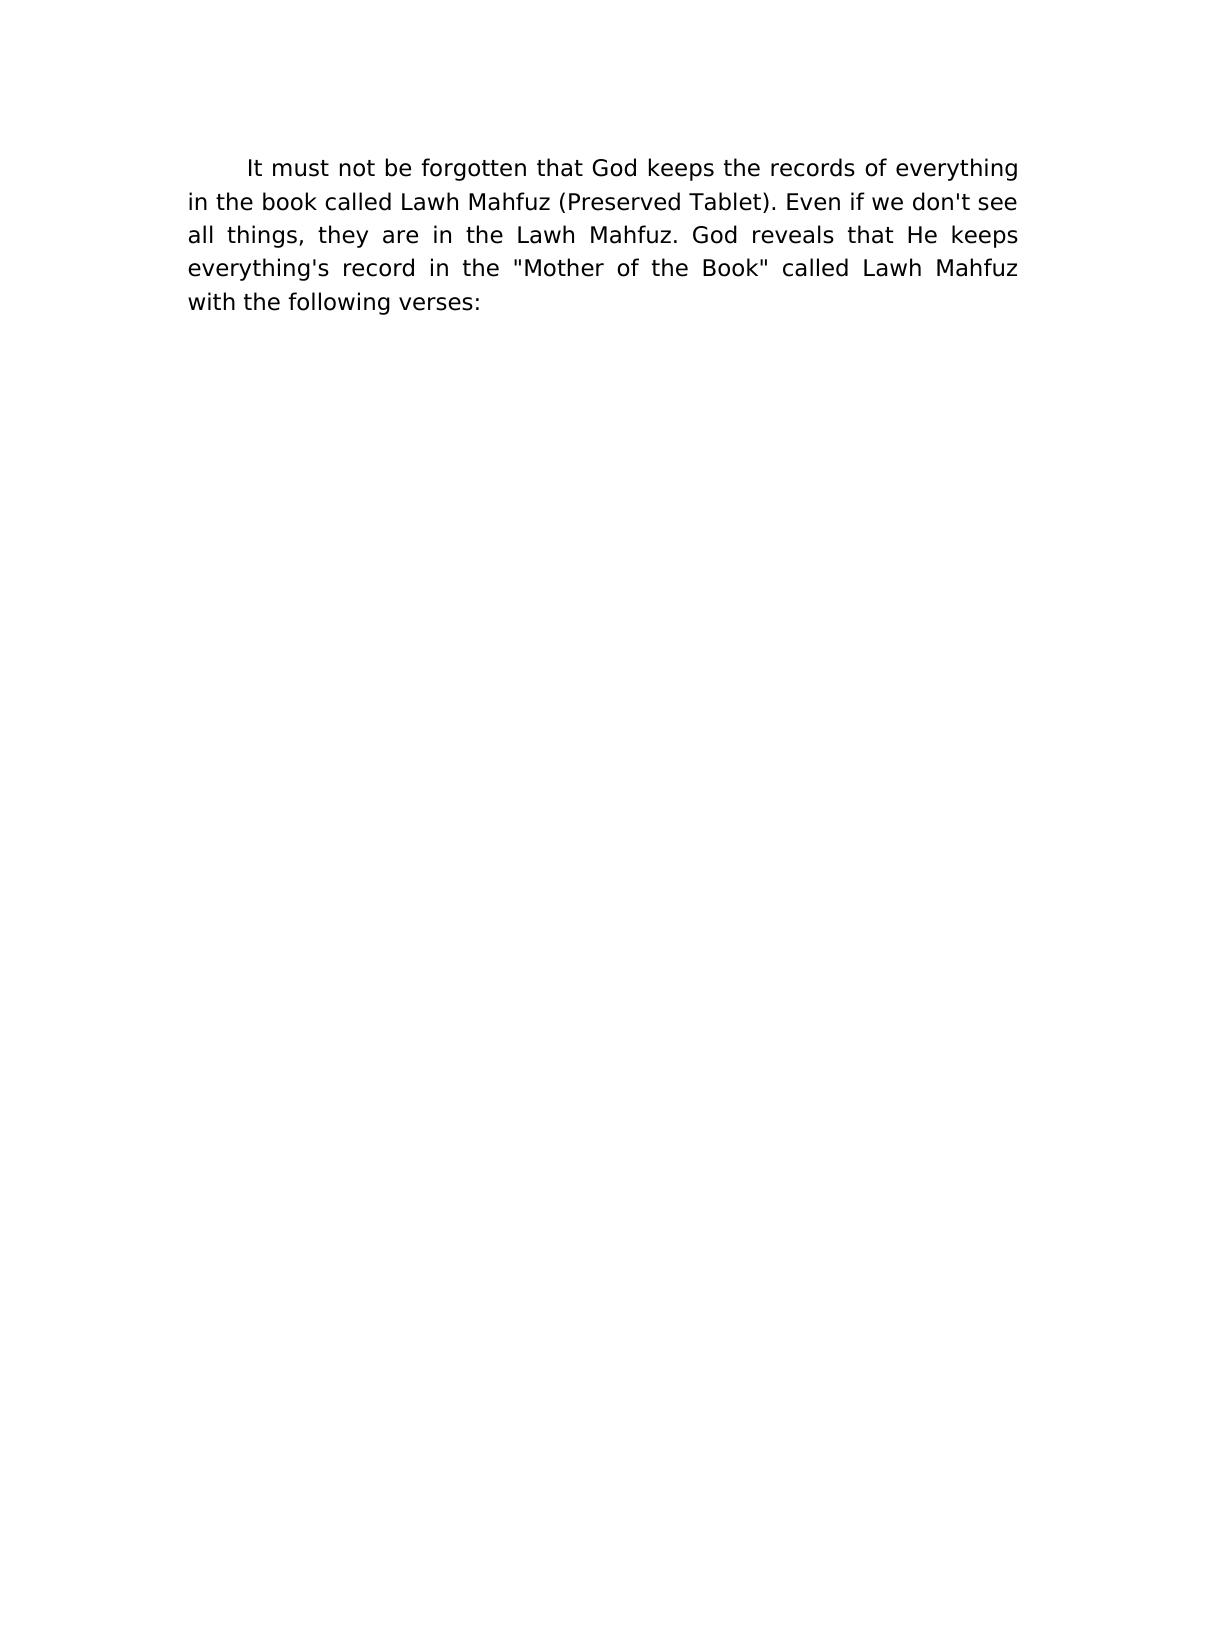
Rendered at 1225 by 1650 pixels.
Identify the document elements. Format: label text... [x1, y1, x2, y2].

text It must not be forgotten that God keeps the records of everything in the book called Lawh Mahfuz (Preserved Tablet). Even if we don't see all things, they are in the Lawh Mahfuz. God reveals that He keeps everything's record in the "Mother of the Book" called Lawh Mahfuz with the following verses: [187, 150, 1020, 317]
